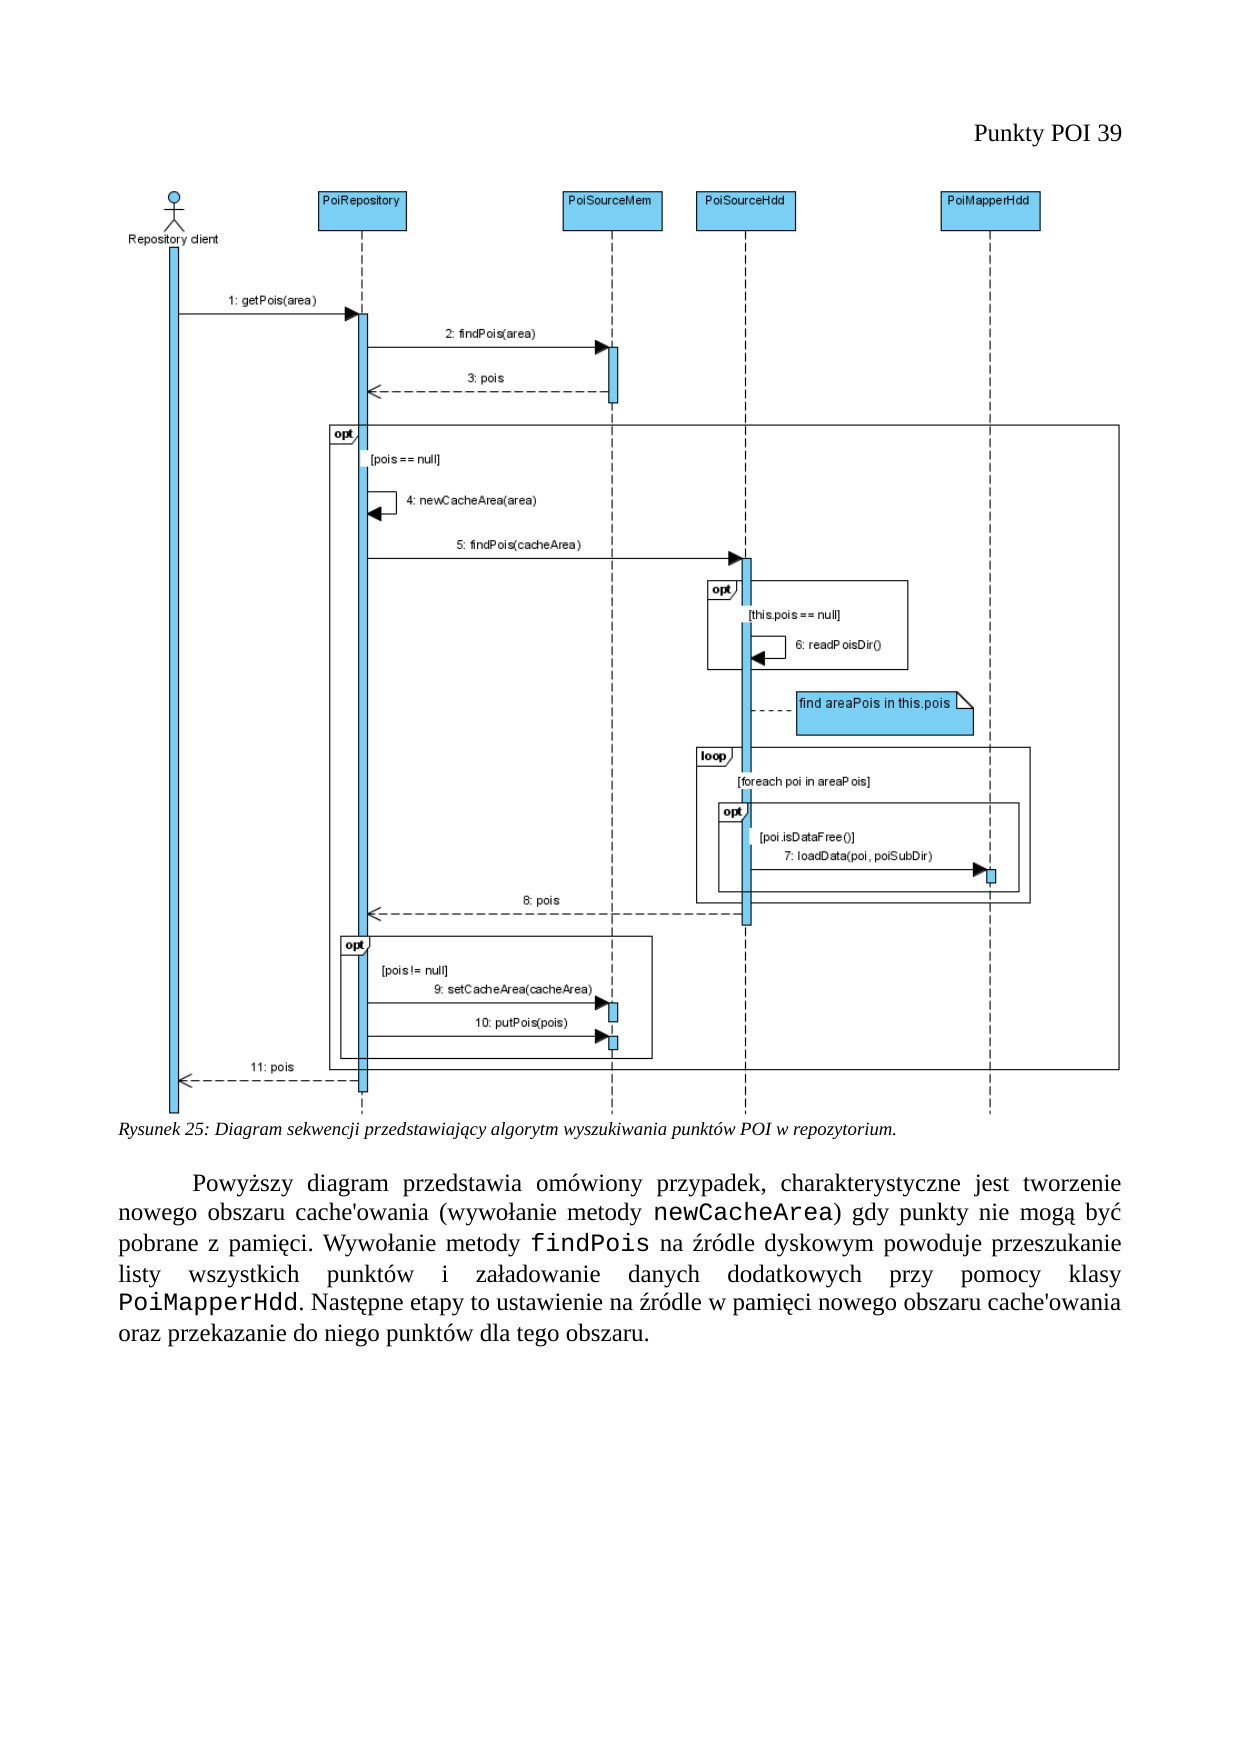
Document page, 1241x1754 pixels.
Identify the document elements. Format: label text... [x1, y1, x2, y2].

text Rysunek 25: Diagram sekwencji przedstawiający algorytm wyszukiwania punktów POI w repozytorium. [118, 1118, 1122, 1139]
picture [118, 189, 1123, 1118]
text Powyższy diagram przedstawia omówiony przypadek, charakterystyczne jest tworzenie nowego obszaru cache'owania (wywołanie metody newCacheArea) gdy punkty nie mogą być pobrane z pamięci. Wywołanie metody findPois na źródle dyskowym powoduje przeszukanie listy wszystkich punktów i załadowanie danych dodatkowych przy pomocy klasy PoiMapperHdd. Następne etapy to ustawienie na źródle w pamięci nowego obszaru cache'owania oraz przekazanie do niego punktów dla tego obszaru. [118, 1168, 1122, 1347]
